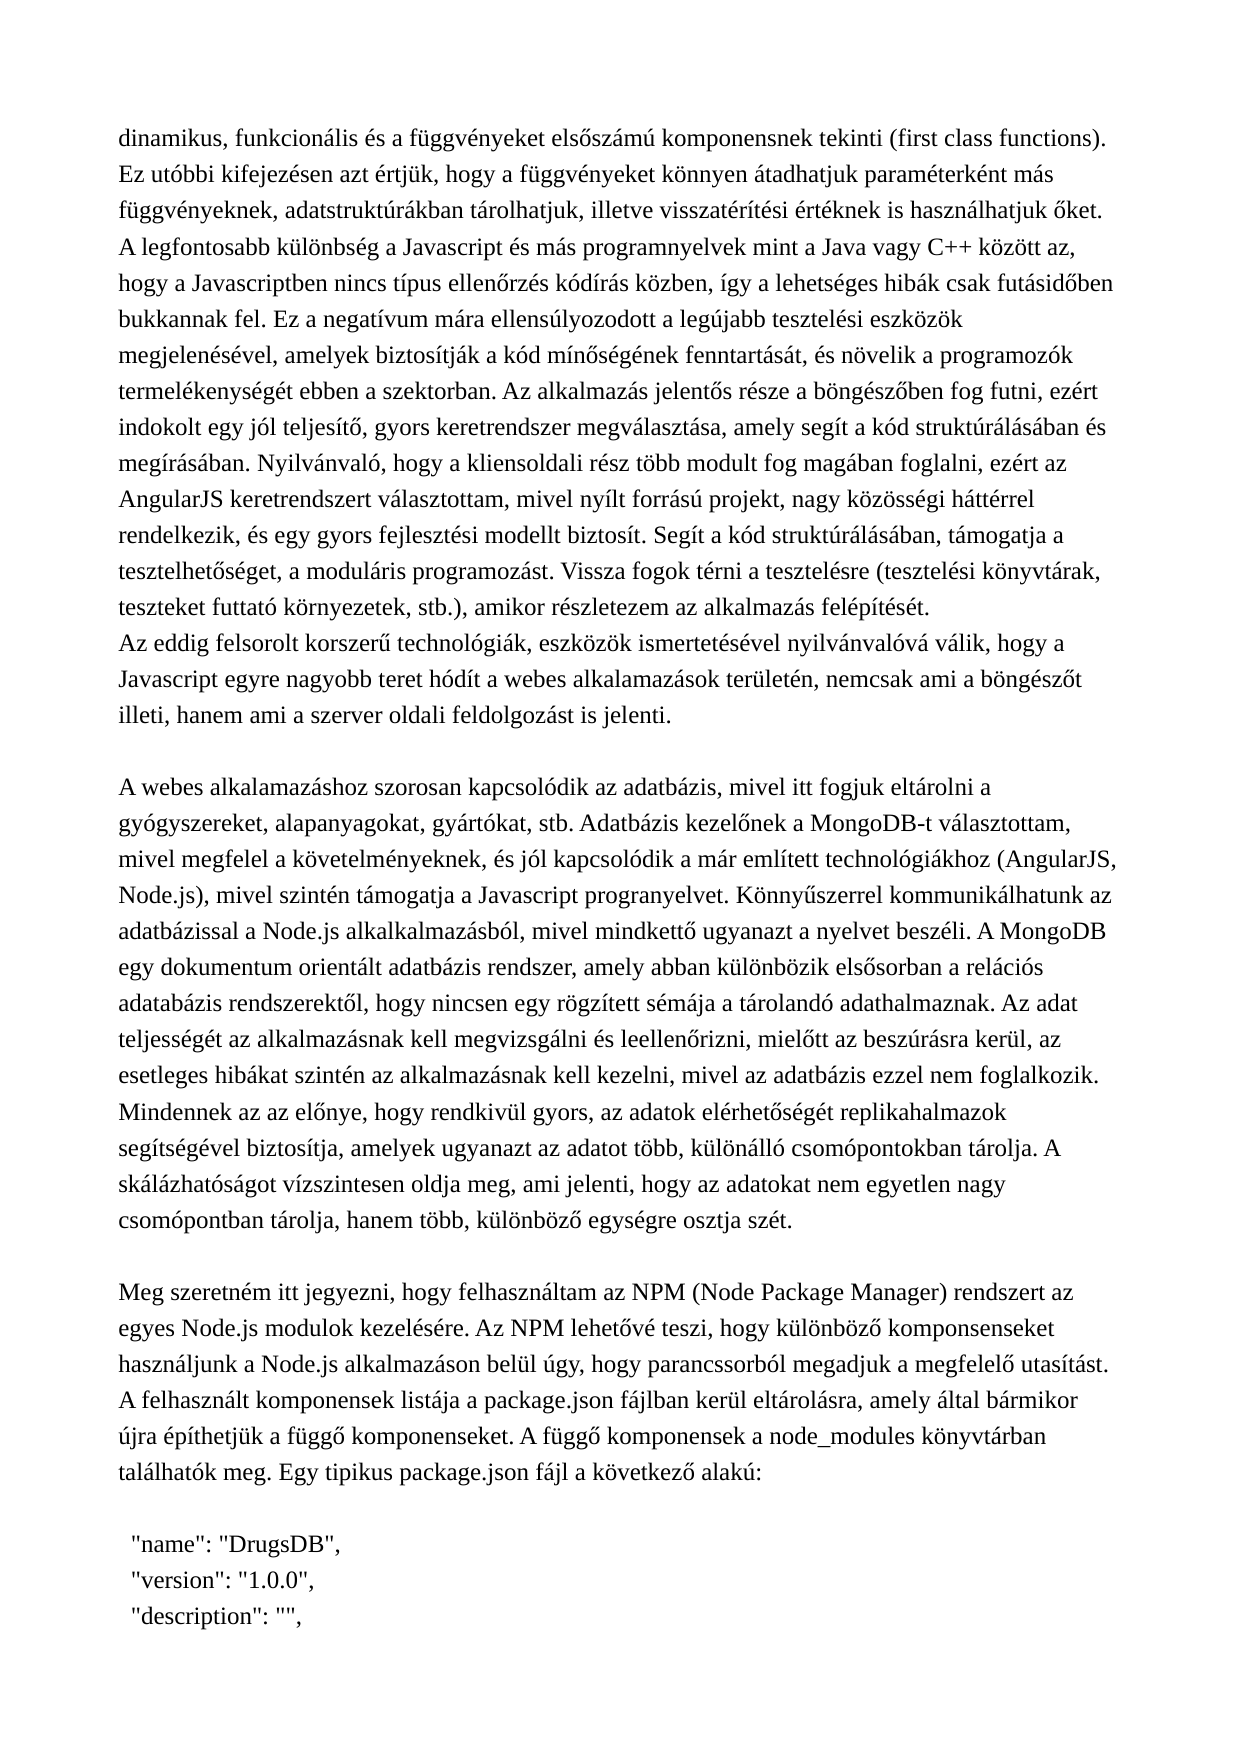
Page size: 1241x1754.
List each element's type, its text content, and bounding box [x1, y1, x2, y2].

text Az eddig felsorolt korszerű technológiák, eszközök ismertetésével nyilvánvalóvá válik, hogy a Javascript egyre nagyobb teret hódít a webes alkalamazások területén, nemcsak ami a böngészőt illeti, hanem ami a szerver oldali feldolgozást is jelenti. [118, 623, 1122, 731]
text "description": "", [118, 1596, 1122, 1632]
text "name": "DrugsDB", [118, 1524, 1122, 1560]
text Meg szeretném itt jegyezni, hogy felhasználtam az NPM (Node Package Manager) rendszert az egyes Node.js modulok kezelésére. Az NPM lehetővé teszi, hogy különböző komponsenseket használjunk a Node.js alkalmazáson belül úgy, hogy parancssorból megadjuk a megfelelő utasítást. A felhasznált komponensek listája a package.json fájlban kerül eltárolásra, amely által bármikor újra építhetjük a függő komponenseket. A függő komponensek a node_modules könyvtárban találhatók meg. Egy tipikus package.json fájl a következő alakú: [118, 1271, 1122, 1488]
text dinamikus, funkcionális és a függvényeket elsőszámú komponensnek tekinti (first class functions). Ez utóbbi kifejezésen azt értjük, hogy a függvényeket könnyen átadhatjuk paraméterként más függvényeknek, adatstruktúrákban tárolhatjuk, illetve visszatérítési értéknek is használhatjuk őket. A legfontosabb különbség a Javascript és más programnyelvek mint a Java vagy C++ között az, hogy a Javascriptben nincs típus ellenőrzés kódírás közben, így a lehetséges hibák csak futásidőben bukkannak fel. Ez a negatívum mára ellensúlyozodott a legújabb tesztelési eszközök megjelenésével, amelyek biztosítják a kód mínőségének fenntartását, és növelik a programozók termelékenységét ebben a szektorban. Az alkalmazás jelentős része a böngészőben fog futni, ezért indokolt egy jól teljesítő, gyors keretrendszer megválasztása, amely segít a kód struktúrálásában és megírásában. Nyilvánvaló, hogy a kliensoldali rész több modult fog magában foglalni, ezért az AngularJS keretrendszert választottam, mivel nyílt forrású projekt, nagy közösségi háttérrel rendelkezik, és egy gyors fejlesztési modellt biztosít. Segít a kód struktúrálásában, támogatja a tesztelhetőséget, a moduláris programozást. Vissza fogok térni a tesztelésre (tesztelési könyvtárak, teszteket futtató környezetek, stb.), amikor részletezem az alkalmazás felépítését. [118, 118, 1122, 623]
text "version": "1.0.0", [118, 1560, 1122, 1596]
text A webes alkalamazáshoz szorosan kapcsolódik az adatbázis, mivel itt fogjuk eltárolni a gyógyszereket, alapanyagokat, gyártókat, stb. Adatbázis kezelőnek a MongoDB-t választottam, mivel megfelel a követelményeknek, és jól kapcsolódik a már említett technológiákhoz (AngularJS, Node.js), mivel szintén támogatja a Javascript progranyelvet. Könnyűszerrel kommunikálhatunk az adatbázissal a Node.js alkalkalmazásból, mivel mindkettő ugyanazt a nyelvet beszéli. A MongoDB egy dokumentum orientált adatbázis rendszer, amely abban különbözik elsősorban a relációs adatabázis rendszerektől, hogy nincsen egy rögzített sémája a tárolandó adathalmaznak. Az adat teljességét az alkalmazásnak kell megvizsgálni és leellenőrizni, mielőtt az beszúrásra kerül, az esetleges hibákat szintén az alkalmazásnak kell kezelni, mivel az adatbázis ezzel nem foglalkozik. Mindennek az az előnye, hogy rendkivül gyors, az adatok elérhetőségét replikahalmazok segítségével biztosítja, amelyek ugyanazt az adatot több, különálló csomópontokban tárolja. A skálázhatóságot vízszintesen oldja meg, ami jelenti, hogy az adatokat nem egyetlen nagy csomópontban tárolja, hanem több, különböző egységre osztja szét. [118, 767, 1122, 1235]
